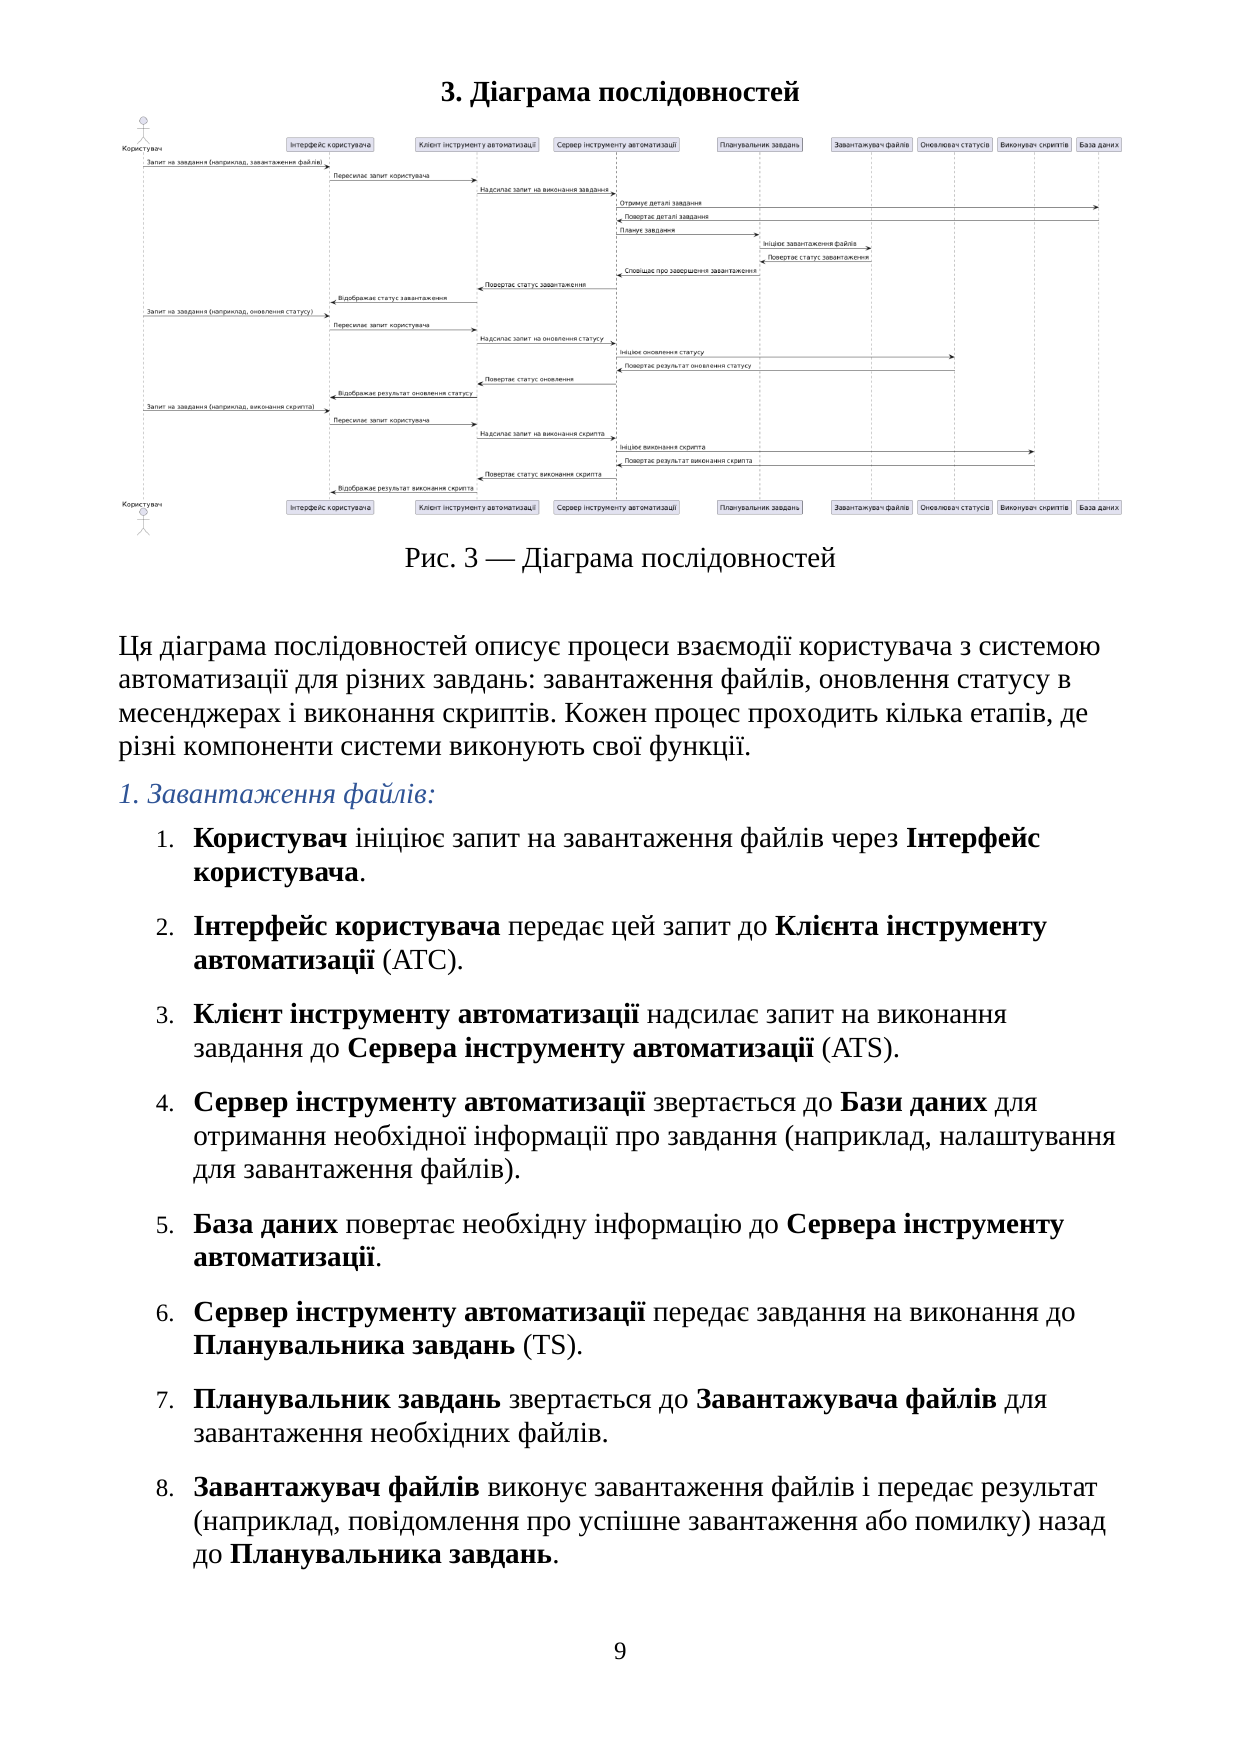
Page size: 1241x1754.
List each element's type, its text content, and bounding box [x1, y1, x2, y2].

subtitle 1. Завантаження файлів: [118, 777, 1122, 810]
list Завантажувач файлів виконує завантаження файлів і передає результат (наприклад, повідомлення про успішне завантаження або помилку) назад до Планувальника завдань. [156, 1469, 1122, 1570]
list Клієнт інструменту автоматизації надсилає запит на виконання завдання до Сервера інструменту автоматизації (ATS). [156, 996, 1122, 1063]
list Інтерфейс користувача передає цей запит до Клієнта інструменту автоматизації (ATC). [156, 908, 1122, 976]
subtitle 3. Діаграма послідовностей [118, 74, 1122, 107]
list Сервер інструменту автоматизації передає завдання на виконання до Планувальника завдань (TS). [156, 1294, 1122, 1361]
list Сервер інструменту автоматизації звертається до Бази даних для отримання необхідної інформації про завдання (наприклад, налаштування для завантаження файлів). [156, 1084, 1122, 1185]
list Користувач ініціює запит на завантаження файлів через Інтерфейс користувача. [156, 821, 1122, 888]
text Ця діаграма послідовностей описує процеси взаємодії користувача з системою автоматизації для різних завдань: завантаження файлів, оновлення статусу в месенджерах і виконання скриптів. Кожен процес проходить кілька етапів, де різні компоненти системи виконують свої функції. [118, 628, 1122, 762]
text Рис. 3 — Діаграма послідовностей [118, 540, 1122, 574]
list Планувальник завдань звертається до Завантажувача файлів для завантаження необхідних файлів. [156, 1382, 1122, 1449]
list База даних повертає необхідну інформацію до Сервера інструменту автоматизації. [156, 1206, 1122, 1273]
